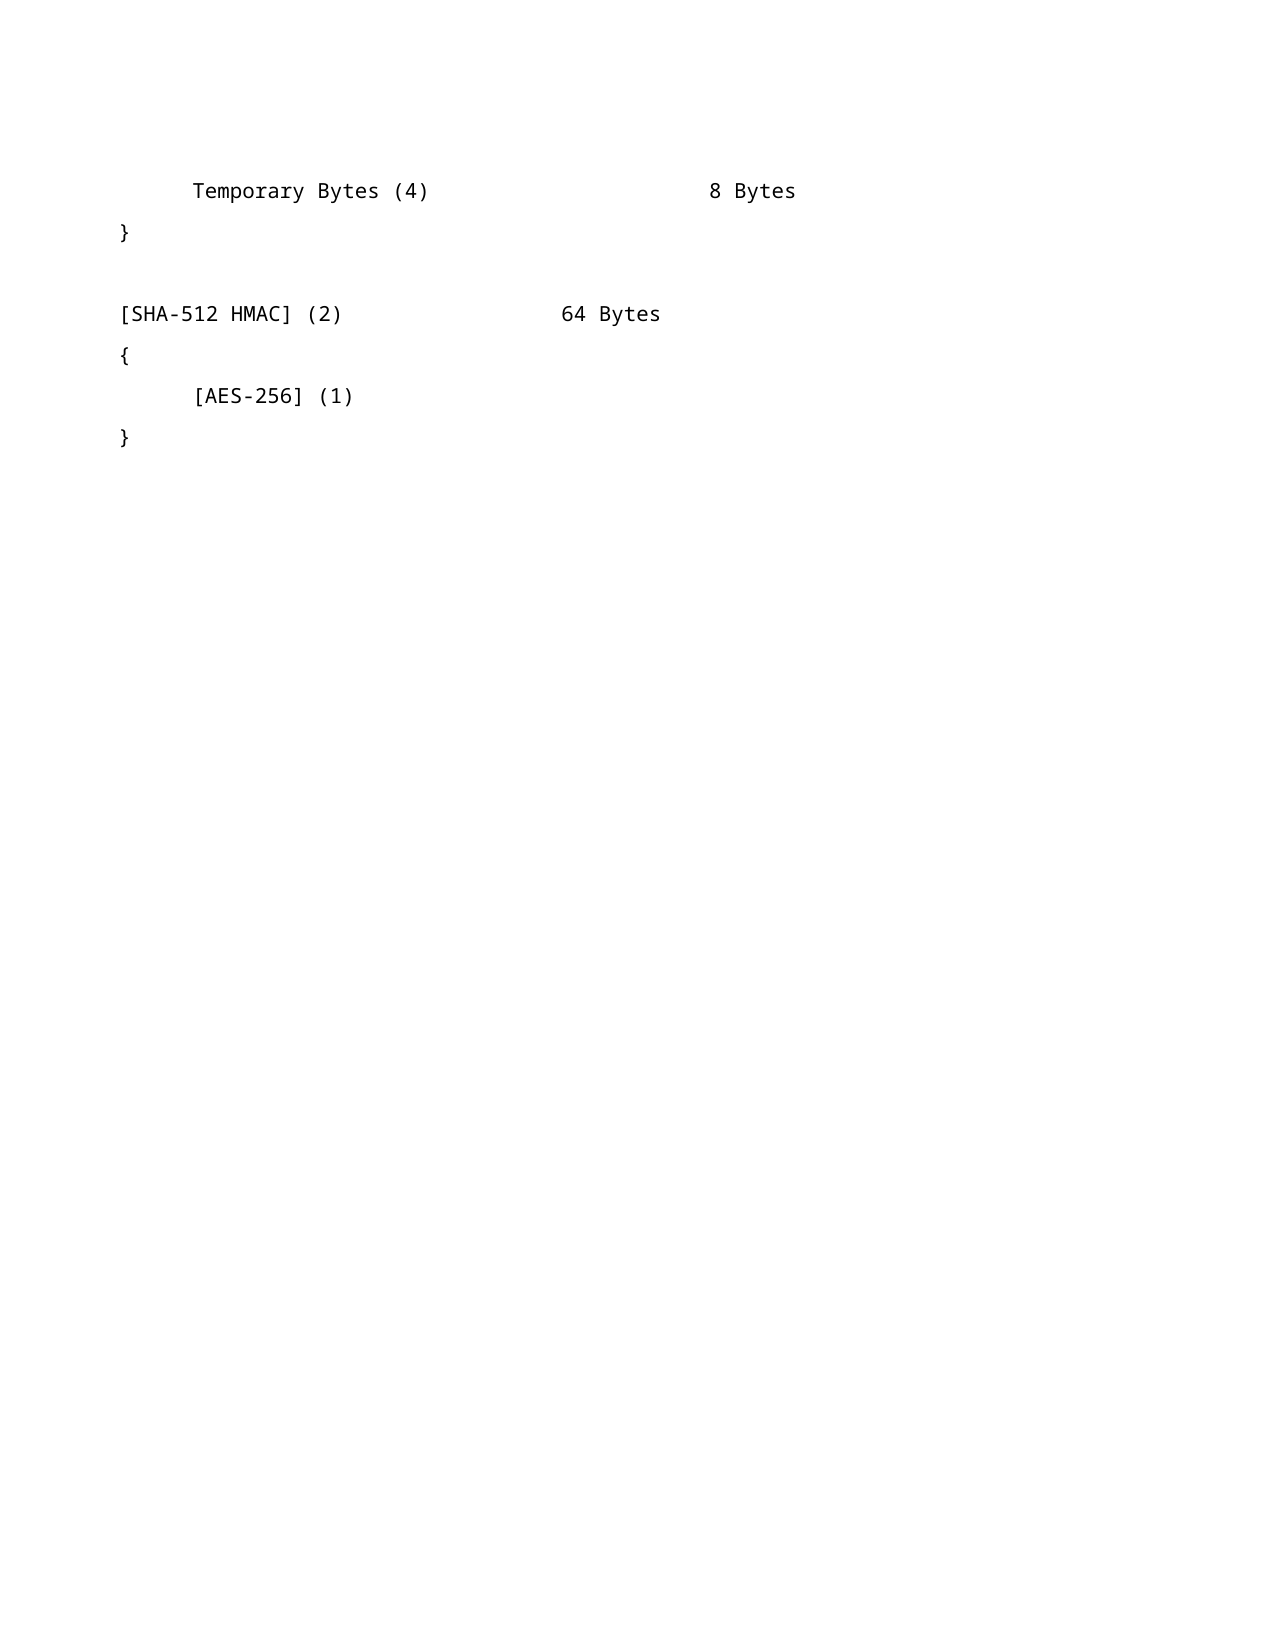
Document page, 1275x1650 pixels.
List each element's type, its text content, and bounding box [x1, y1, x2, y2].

text } [118, 217, 1157, 246]
text [AES-256] (1) [118, 381, 1157, 409]
text } [118, 422, 1157, 450]
text { [118, 340, 1157, 368]
text Temporary Bytes (4) 8 Bytes [118, 176, 1157, 205]
text [SHA-512 HMAC] (2) 64 Bytes [118, 299, 1157, 328]
